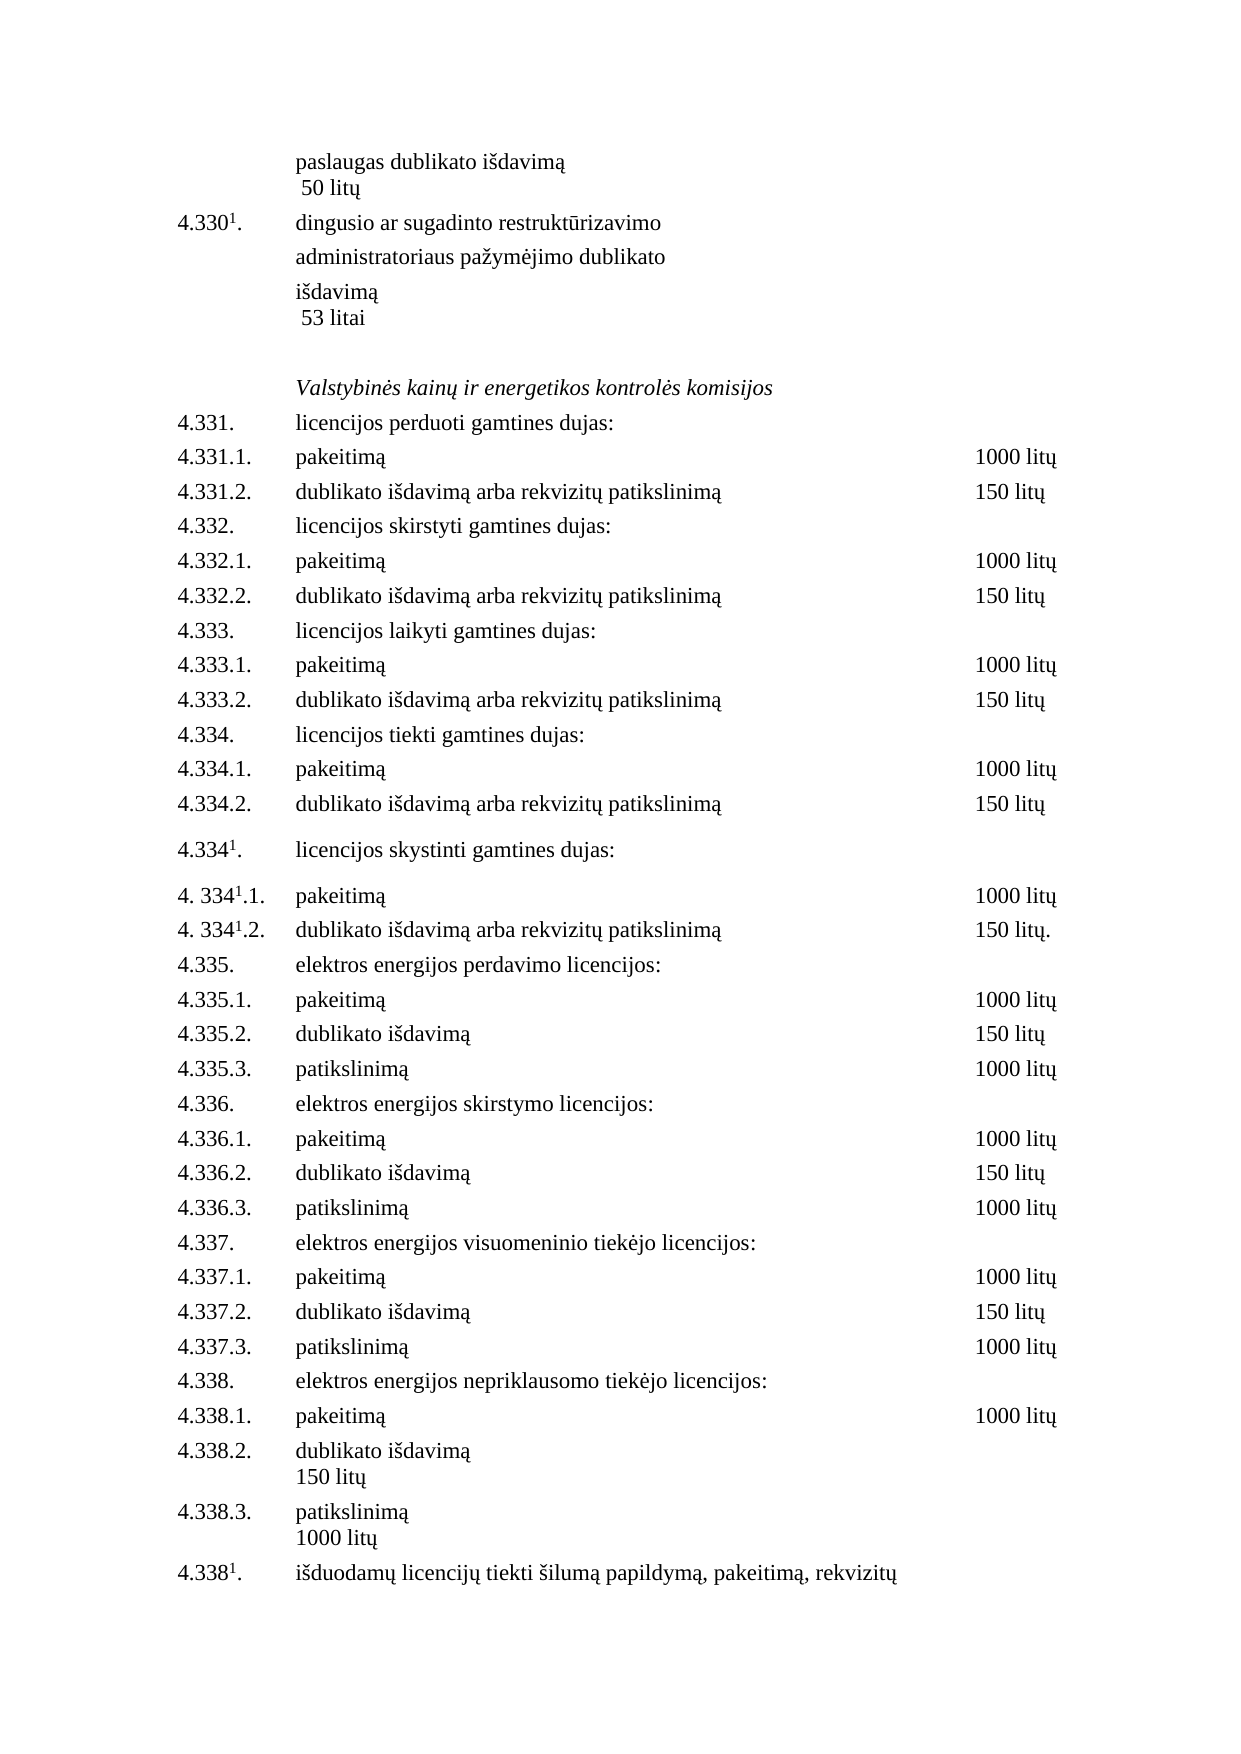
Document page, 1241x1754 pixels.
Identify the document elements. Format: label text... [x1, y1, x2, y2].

text 4.3301. dingusio ar sugadinto restruktūrizavimo [177, 209, 1122, 235]
text išdavimą 53 litai [177, 278, 945, 331]
text Valstybinės kainų ir energetikos kontrolės komisijos [177, 374, 945, 400]
text 4.332.1. pakeitimą 1000 litų [177, 547, 1122, 574]
text 4.337. elektros energijos visuomeninio tiekėjo licencijos: [177, 1229, 1122, 1255]
text 4. 3341.2. dublikato išdavimą arba rekvizitų patikslinimą 150 litų. [177, 916, 1122, 943]
text 4.336. elektros energijos skirstymo licencijos: [177, 1090, 1122, 1116]
text 4.331. licencijos perduoti gamtines dujas: [177, 408, 1122, 435]
text 4.333.1. pakeitimą 1000 litų [177, 651, 1122, 678]
text 4.335.1. pakeitimą 1000 litų [177, 986, 1122, 1012]
text 4.338.2. dublikato išdavimą 150 litų [177, 1437, 945, 1489]
text 4.337.3. patikslinimą 1000 litų [177, 1333, 1122, 1359]
text 4.333. licencijos laikyti gamtines dujas: [177, 617, 1122, 643]
text 4.338.1. pakeitimą 1000 litų [177, 1402, 1122, 1428]
text 4.332. licencijos skirstyti gamtines dujas: [177, 513, 1122, 539]
text 4.332.2. dublikato išdavimą arba rekvizitų patikslinimą 150 litų [177, 582, 1122, 608]
text 4.333.2. dublikato išdavimą arba rekvizitų patikslinimą 150 litų [177, 686, 1122, 712]
text 4.335.2. dublikato išdavimą 150 litų [177, 1021, 1122, 1047]
text 4.338.3. patikslinimą 1000 litų [177, 1498, 945, 1551]
text 4.335. elektros energijos perdavimo licencijos: [177, 951, 1122, 977]
text 4.335.3. patikslinimą 1000 litų [177, 1055, 1122, 1082]
text 4.336.3. patikslinimą 1000 litų [177, 1194, 1122, 1220]
text 4.3341. licencijos skystinti gamtines dujas: [177, 825, 1122, 862]
text 4.336.2. dublikato išdavimą 150 litų [177, 1159, 1122, 1186]
text administratoriaus pažymėjimo dublikato [177, 243, 1122, 270]
text 4.334.1. pakeitimą 1000 litų [177, 755, 1122, 782]
text 4.331.1. pakeitimą 1000 litų [177, 443, 1122, 469]
text 4. 3341.1. pakeitimą 1000 litų [177, 871, 1122, 908]
text 4.331.2. dublikato išdavimą arba rekvizitų patikslinimą 150 litų [177, 478, 1122, 504]
text 4.3381. išduodamų licencijų tiekti šilumą papildymą, pakeitimą, rekvizitų [177, 1559, 1107, 1585]
text paslaugas dublikato išdavimą 50 litų [177, 148, 945, 200]
text 4.334.2. dublikato išdavimą arba rekvizitų patikslinimą 150 litų [177, 790, 1122, 816]
text 4.334. licencijos tiekti gamtines dujas: [177, 721, 1122, 747]
text 4.336.1. pakeitimą 1000 litų [177, 1124, 1122, 1151]
text 4.337.1. pakeitimą 1000 litų [177, 1263, 1122, 1290]
text 4.337.2. dublikato išdavimą 150 litų [177, 1298, 1122, 1324]
text 4.338. elektros energijos nepriklausomo tiekėjo licencijos: [177, 1367, 1122, 1394]
